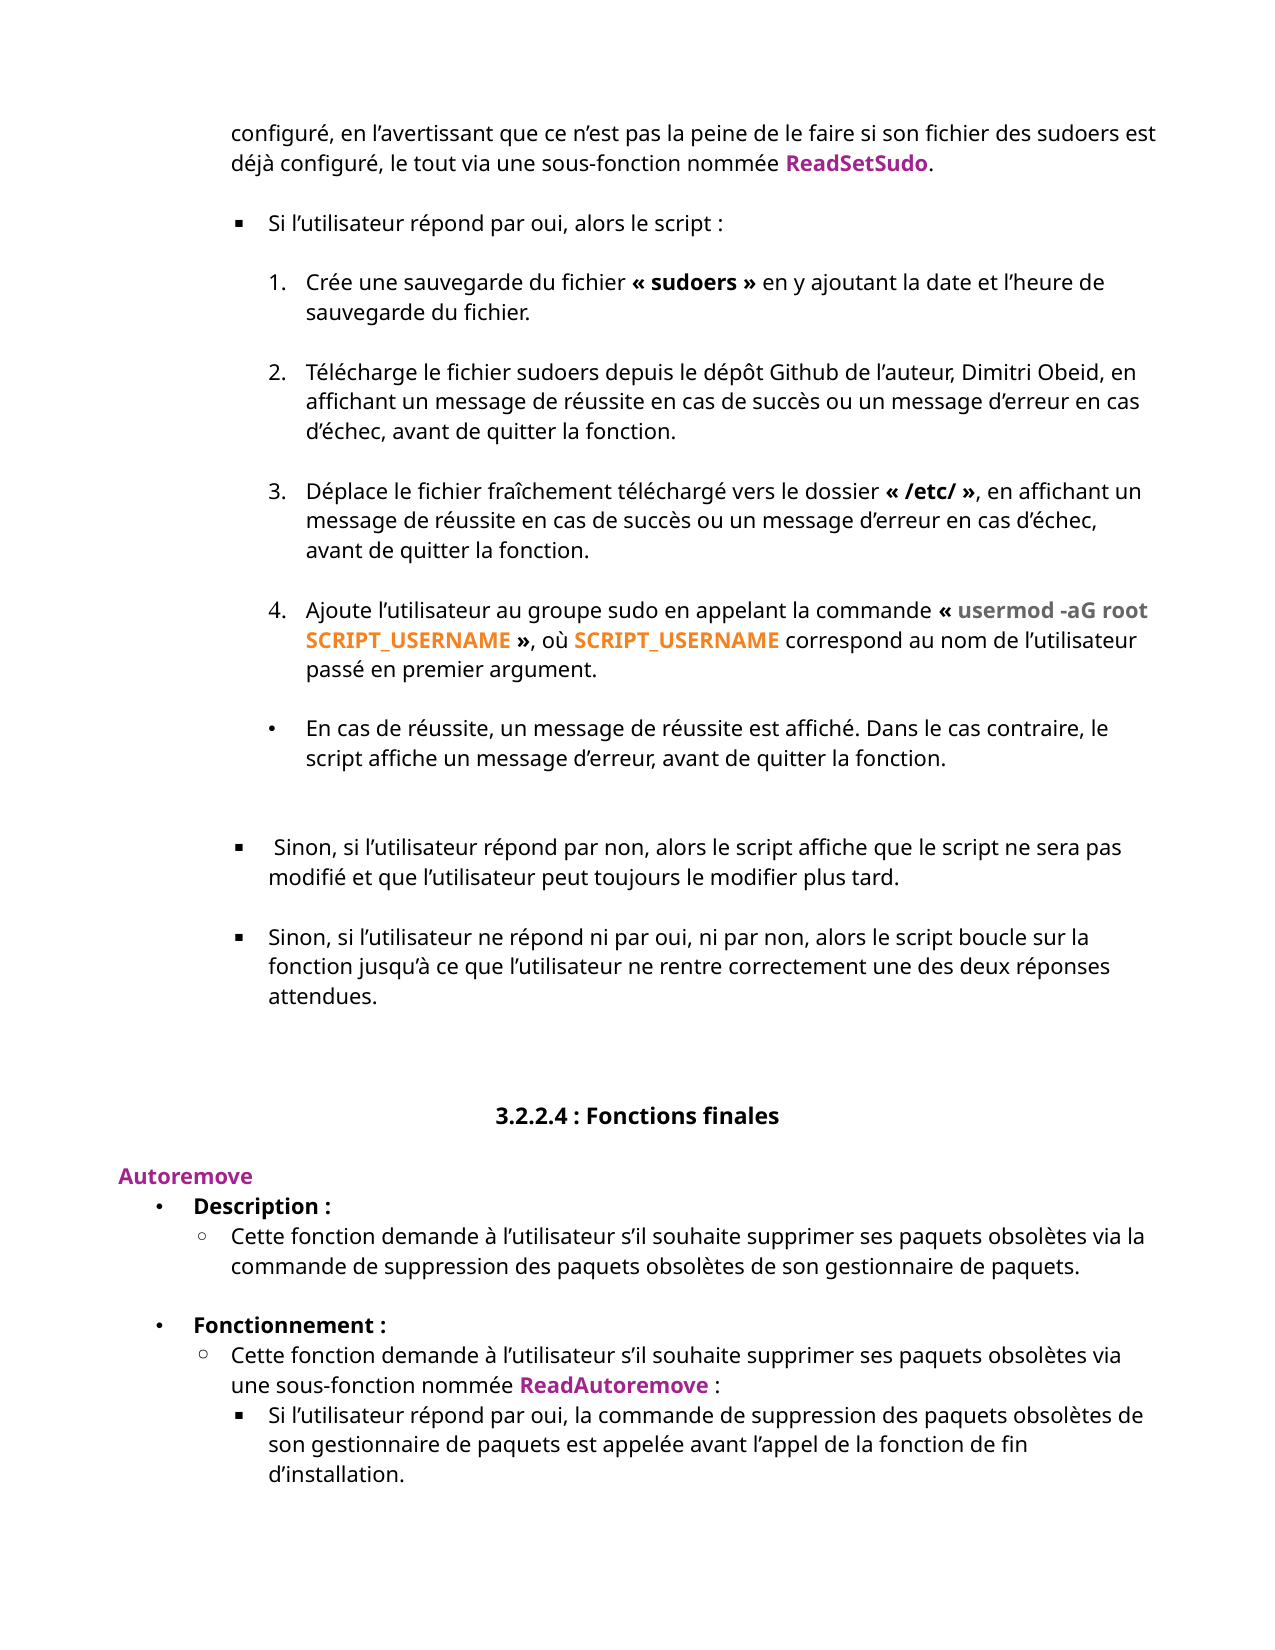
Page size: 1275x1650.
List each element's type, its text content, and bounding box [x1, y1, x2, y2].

list Si l’utilisateur répond par oui, la commande de suppression des paquets obsolètes de son gestionnaire de paquets est appelée avant l’appel de la fonction de fin d’installation. [231, 1399, 1157, 1489]
list Ajoute l’utilisateur au groupe sudo en appelant la commande « usermod -aG root SCRIPT_USERNAME », où SCRIPT_USERNAME correspond au nom de l’utilisateur passé en premier argument. [268, 595, 1157, 684]
list Crée une sauvegarde du fichier « sudoers » en y ajoutant la date et l’heure de sauvegarde du fichier. [268, 267, 1157, 327]
list Sinon, si l’utilisateur ne répond ni par oui, ni par non, alors le script boucle sur la fonction jusqu’à ce que l’utilisateur ne rentre correctement une des deux réponses attendues. [231, 921, 1157, 1011]
list Sinon, si l’utilisateur répond par non, alors le script affiche que le script ne sera pas modifié et que l’utilisateur peut toujours le modifier plus tard. [231, 832, 1157, 892]
list Description : [156, 1191, 1157, 1221]
list Télécharge le fichier sudoers depuis le dépôt Github de l’auteur, Dimitri Obeid, en affichant un message de réussite en cas de succès ou un message d’erreur en cas d’échec, avant de quitter la fonction. [268, 356, 1157, 446]
list Cette fonction demande à l’utilisateur s’il souhaite supprimer ses paquets obsolètes via une sous-fonction nommée ReadAutoremove : [193, 1340, 1157, 1399]
list Si l’utilisateur répond par oui, alors le script : [231, 207, 1157, 237]
list Déplace le fichier fraîchement téléchargé vers le dossier « /etc/ », en affichant un message de réussite en cas de succès ou un message d’erreur en cas d’échec, avant de quitter la fonction. [268, 476, 1157, 565]
list Fonctionnement : [156, 1310, 1157, 1340]
text Autoremove [118, 1161, 1157, 1191]
list Cette fonction demande à l’utilisateur s’il souhaite supprimer ses paquets obsolètes via la commande de suppression des paquets obsolètes de son gestionnaire de paquets. [193, 1221, 1157, 1280]
list configuré, en l’avertissant que ce n’est pas la peine de le faire si son fichier des sudoers est déjà configuré, le tout via une sous-fonction nommée ReadSetSudo. [193, 118, 1157, 178]
text 3.2.2.4 : Fonctions finales [118, 1100, 1157, 1131]
list En cas de réussite, un message de réussite est affiché. Dans le cas contraire, le script affiche un message d’erreur, avant de quitter la fonction. [268, 713, 1157, 772]
